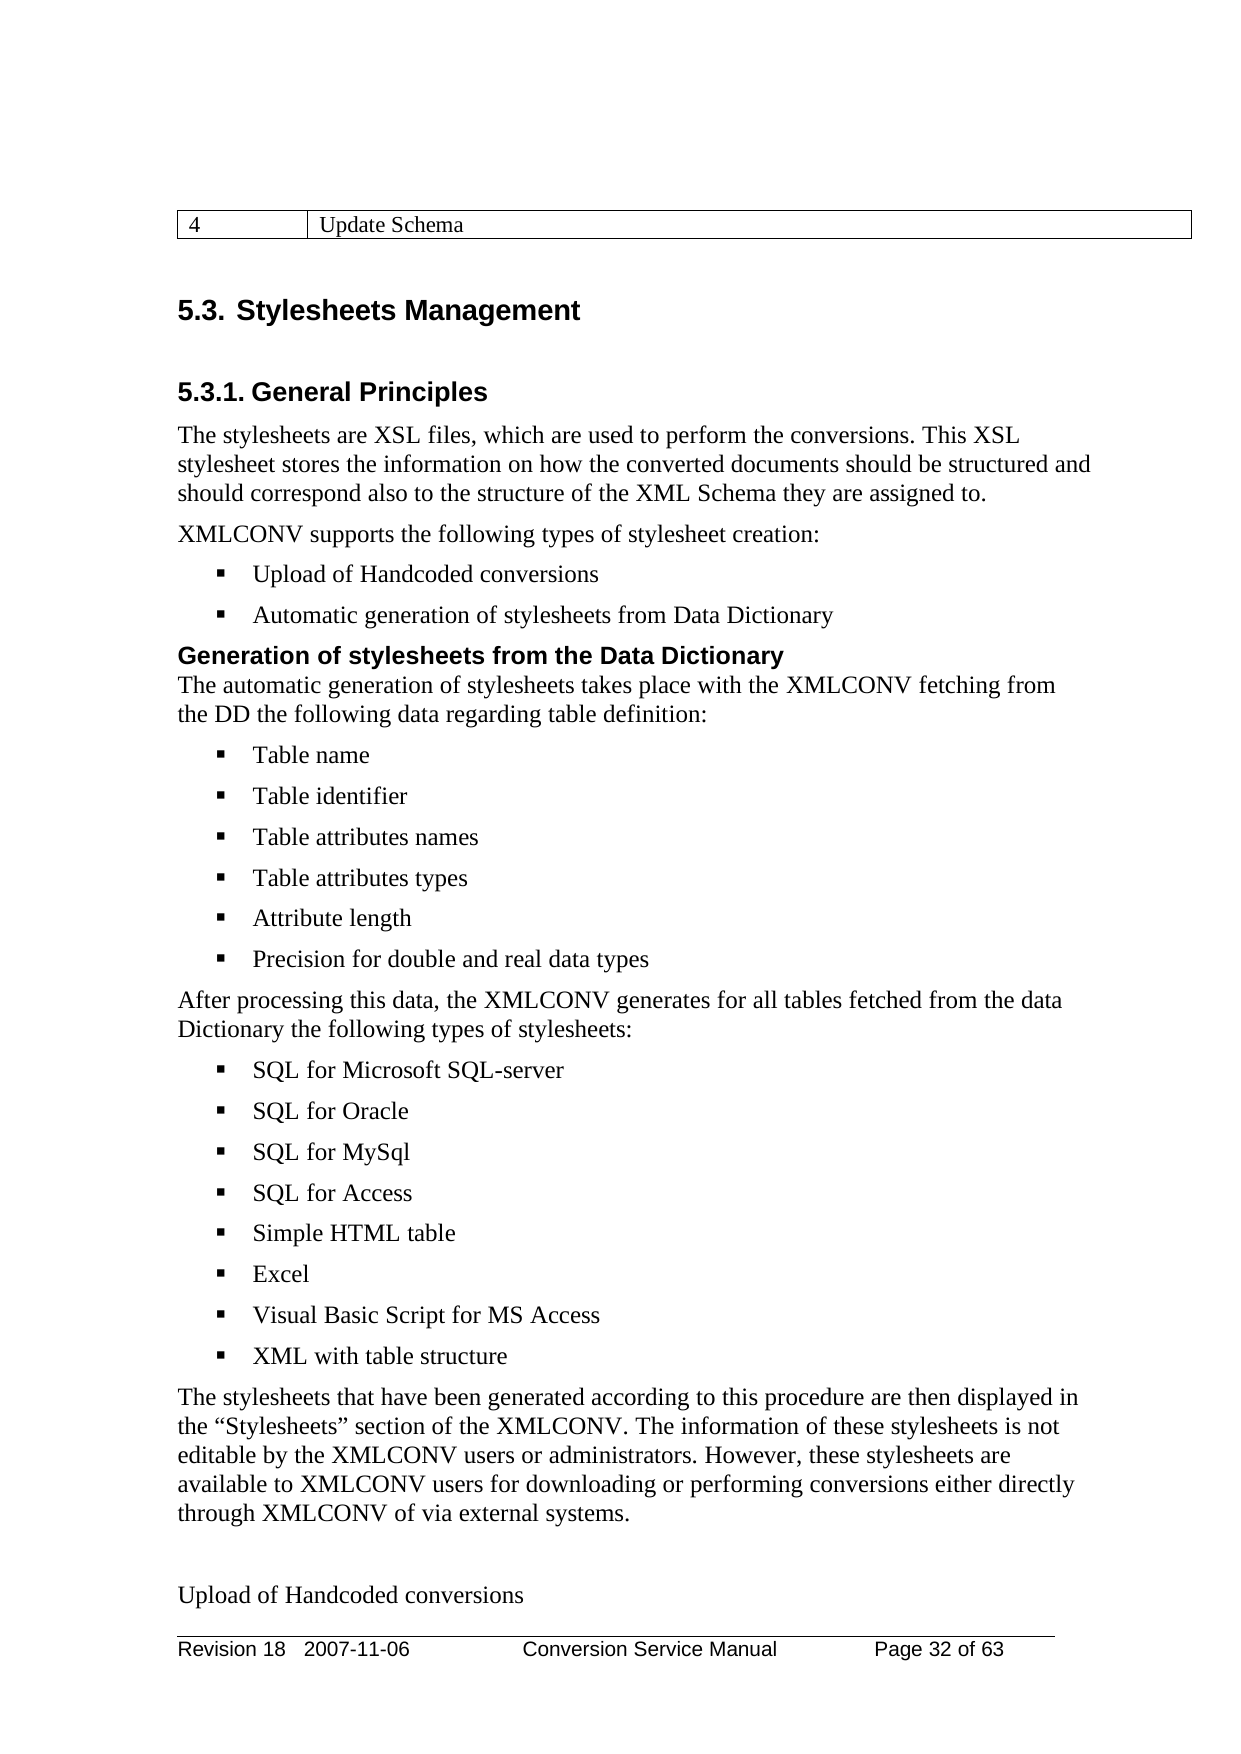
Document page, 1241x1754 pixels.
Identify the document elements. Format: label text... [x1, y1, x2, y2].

table_cell Update Schema [308, 211, 1191, 238]
list SQL for Oracle [215, 1096, 1092, 1125]
text XMLCONV supports the following types of stylesheet creation: [177, 518, 1092, 548]
list SQL for MySql [215, 1137, 1092, 1166]
list Automatic generation of stylesheets from Data Dictionary [215, 600, 1092, 629]
list Table attributes names [215, 822, 1092, 851]
list SQL for Microsoft SQL-server [215, 1055, 1092, 1084]
list XML with table structure [215, 1341, 1092, 1370]
table_cell 4 [178, 211, 307, 238]
subtitle General Principles [177, 376, 1092, 407]
text The stylesheets are XSL files, which are used to perform the conversions. This XSL stylesheet stores the information on how the converted documents should be structured and should correspond also to the structure of the XML Schema they are assigned to. [177, 419, 1092, 507]
text After processing this data, the XMLCONV generates for all tables fetched from the data Dictionary the following types of stylesheets: [177, 985, 1092, 1043]
list Precision for double and real data types [215, 944, 1092, 973]
list Attribute length [215, 903, 1092, 932]
subtitle Generation of stylesheets from the Data Dictionary [177, 641, 1092, 670]
list Visual Basic Script for MS Access [215, 1300, 1092, 1329]
text The automatic generation of stylesheets takes place with the XMLCONV fetching from the DD the following data regarding table definition: [177, 670, 1092, 728]
list Excel [215, 1259, 1092, 1288]
list Simple HTML table [215, 1218, 1092, 1247]
list Table identifier [215, 781, 1092, 810]
list Table attributes types [215, 862, 1092, 892]
text The stylesheets that have been generated according to this procedure are then displayed in the “Stylesheets” section of the XMLCONV. The information of these stylesheets is not editable by the XMLCONV users or administrators. However, these stylesheets are available to XMLCONV users for downloading or performing conversions either directly through XMLCONV of via external systems. [177, 1382, 1092, 1527]
text Upload of Handcoded conversions [177, 1579, 1092, 1608]
list Upload of Handcoded conversions [215, 559, 1092, 588]
subtitle Stylesheets Management [177, 293, 1092, 326]
list Table name [215, 740, 1092, 769]
list SQL for Access [215, 1177, 1092, 1206]
